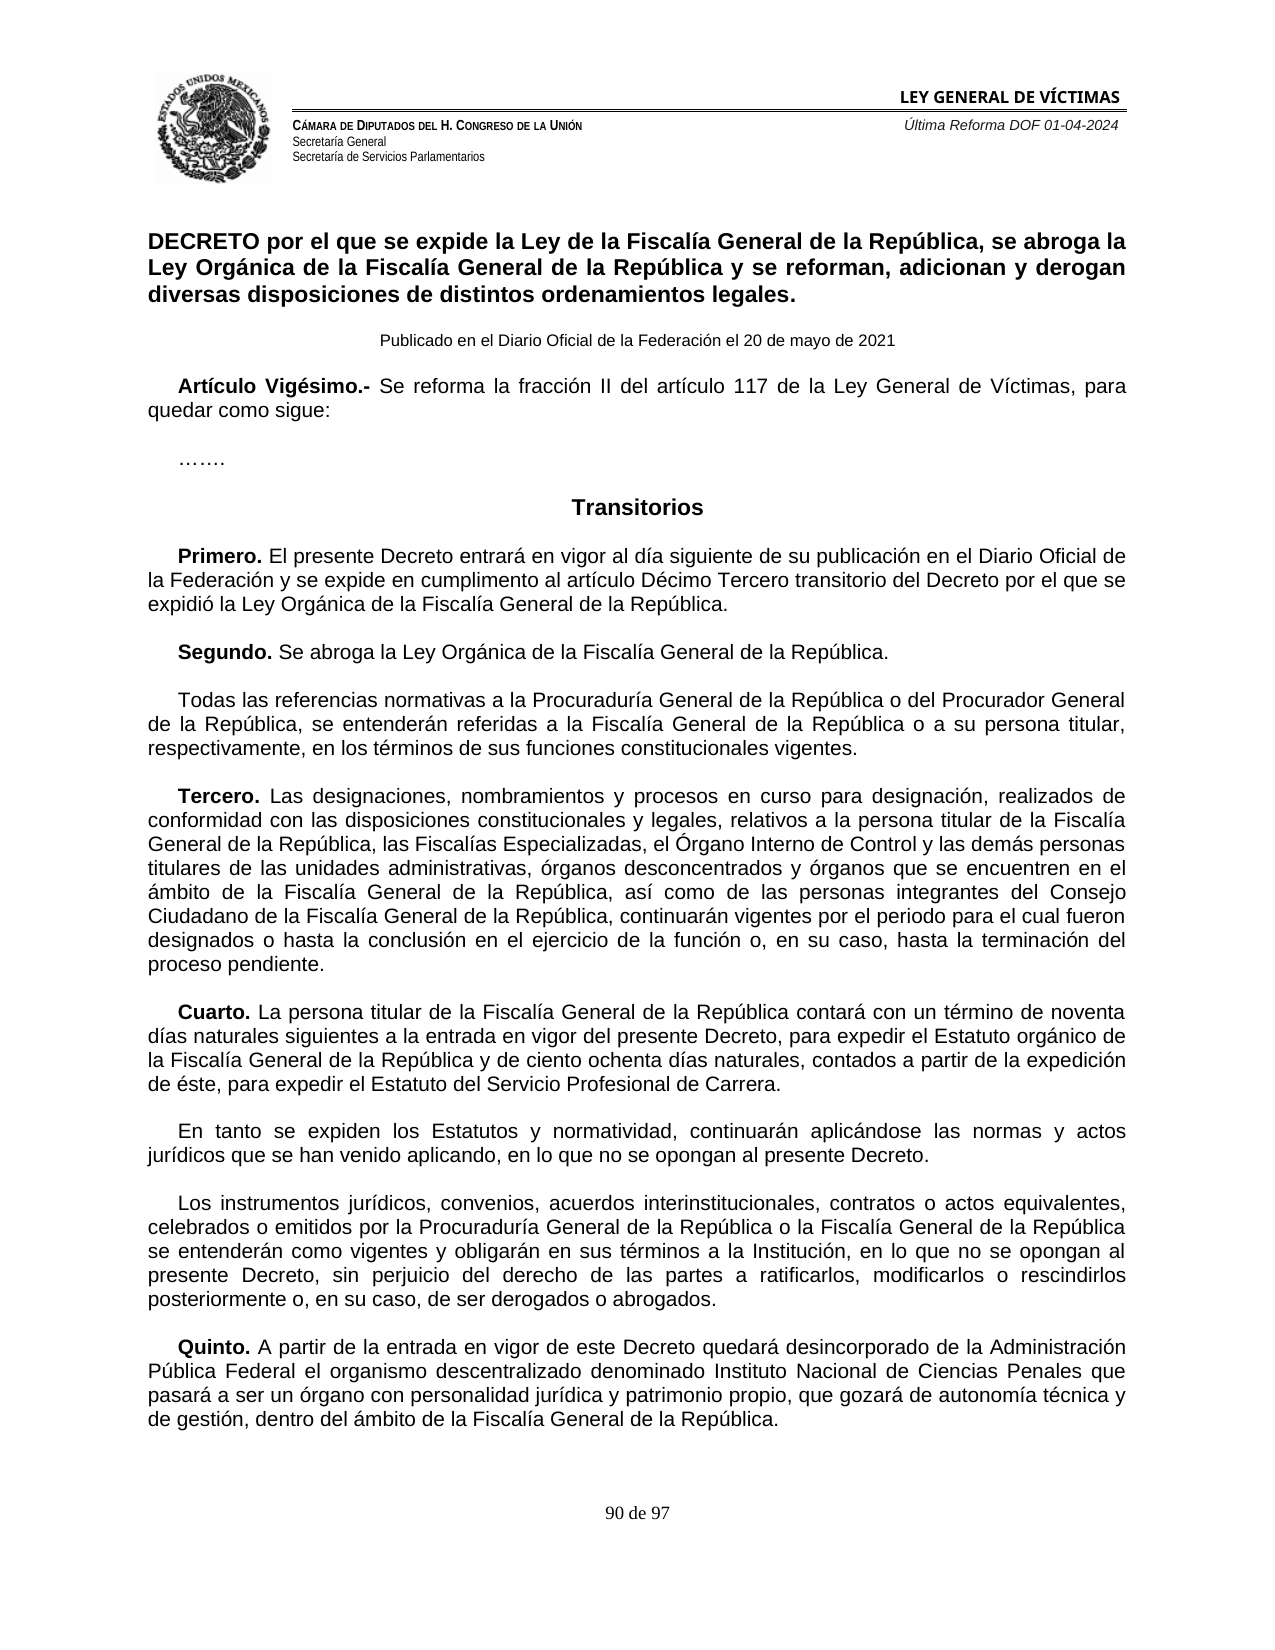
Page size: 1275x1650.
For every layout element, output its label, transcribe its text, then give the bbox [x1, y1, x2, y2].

text Quinto. A partir de la entrada en vigor de este Decreto quedará desincorporado de la Administración Pública Federal el organismo descentralizado denominado Instituto Nacional de Ciencias Penales que pasará a ser un órgano con personalidad jurídica y patrimonio propio, que gozará de autonomía técnica y de gestión, dentro del ámbito de la Fiscalía General de la República. [148, 1335, 1127, 1431]
text En tanto se expiden los Estatutos y normatividad, continuarán aplicándose las normas y actos jurídicos que se han venido aplicando, en lo que no se opongan al presente Decreto. [148, 1119, 1127, 1167]
text Publicado en el Diario Oficial de la Federación el 20 de mayo de 2021 [148, 331, 1127, 350]
text Segundo. Se abroga la Ley Orgánica de la Fiscalía General de la República. [148, 640, 1127, 664]
text Cuarto. La persona titular de la Fiscalía General de la República contará con un término de noventa días naturales siguientes a la entrada en vigor del presente Decreto, para expedir el Estatuto orgánico de la Fiscalía General de la República y de ciento ochenta días naturales, contados a partir de la expedición de éste, para expedir el Estatuto del Servicio Profesional de Carrera. [148, 999, 1127, 1095]
text Artículo Vigésimo.- Se reforma la fracción II del artículo 117 de la Ley General de Víctimas, para quedar como sigue: [148, 374, 1127, 422]
text Los instrumentos jurídicos, convenios, acuerdos interinstitucionales, contratos o actos equivalentes, celebrados o emitidos por la Procuraduría General de la República o la Fiscalía General de la República se entenderán como vigentes y obligarán en sus términos a la Institución, en lo que no se opongan al presente Decreto, sin perjuicio del derecho de las partes a ratificarlos, modificarlos o rescindirlos posteriormente o, en su caso, de ser derogados o abrogados. [148, 1191, 1127, 1311]
text DECRETO por el que se expide la Ley de la Fiscalía General de la República, se abroga la Ley Orgánica de la Fiscalía General de la República y se reforman, adicionan y derogan diversas disposiciones de distintos ordenamientos legales. [148, 228, 1127, 307]
text Tercero. Las designaciones, nombramientos y procesos en curso para designación, realizados de conformidad con las disposiciones constitucionales y legales, relativos a la persona titular de la Fiscalía General de la República, las Fiscalías Especializadas, el Órgano Interno de Control y las demás personas titulares de las unidades administrativas, órganos desconcentrados y órganos que se encuentren en el ámbito de la Fiscalía General de la República, así como de las personas integrantes del Consejo Ciudadano de la Fiscalía General de la República, continuarán vigentes por el periodo para el cual fueron designados o hasta la conclusión en el ejercicio de la función o, en su caso, hasta la terminación del proceso pendiente. [148, 784, 1127, 976]
text Transitorios [148, 494, 1127, 520]
text Todas las referencias normativas a la Procuraduría General de la República o del Procurador General de la República, se entenderán referidas a la Fiscalía General de la República o a su persona titular, respectivamente, en los términos de sus funciones constitucionales vigentes. [148, 688, 1127, 760]
text ……. [148, 446, 1127, 470]
text Primero. El presente Decreto entrará en vigor al día siguiente de su publicación en el Diario Oficial de la Federación y se expide en cumplimento al artículo Décimo Tercero transitorio del Decreto por el que se expidió la Ley Orgánica de la Fiscalía General de la República. [148, 544, 1127, 616]
